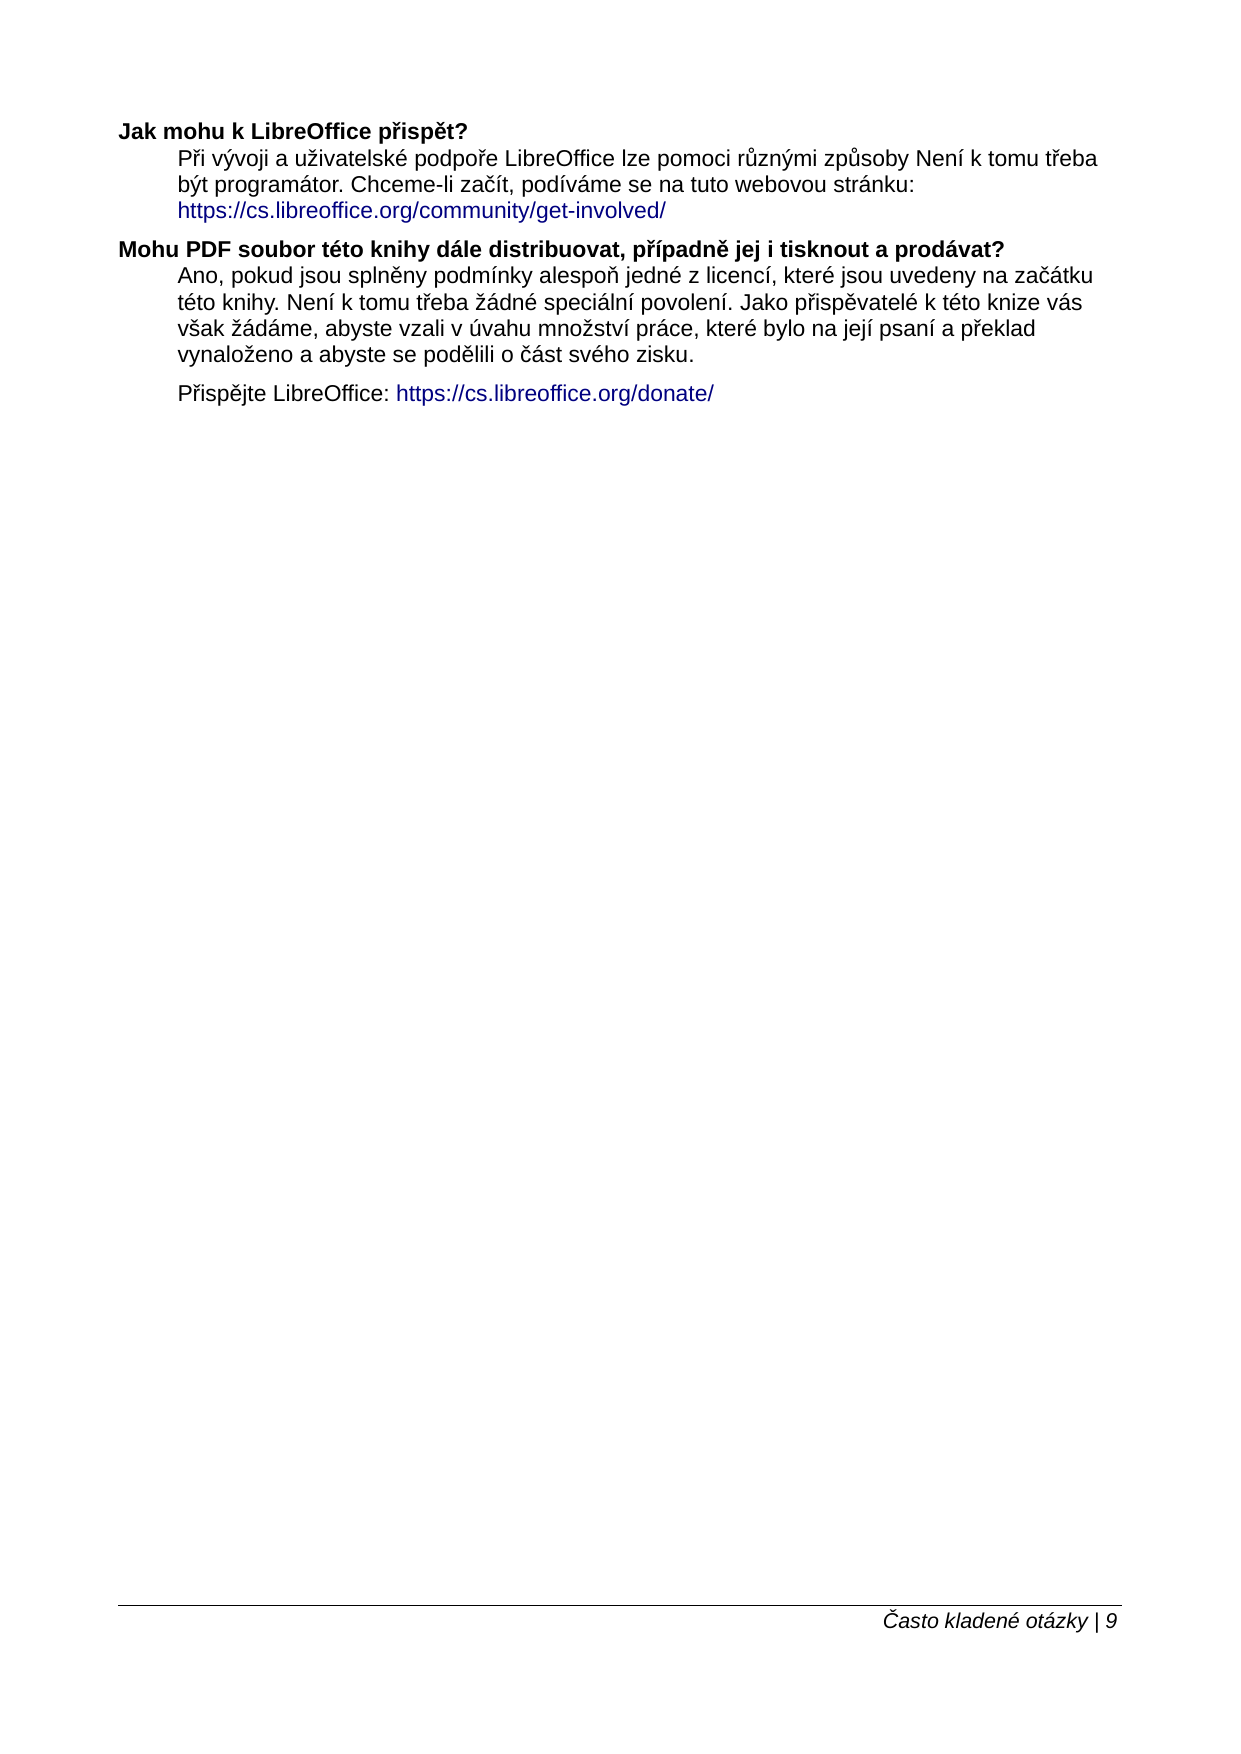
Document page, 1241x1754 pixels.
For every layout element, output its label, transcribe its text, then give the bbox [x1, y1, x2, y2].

text Jak mohu k LibreOffice přispět? [118, 118, 1122, 144]
text Při vývoji a uživatelské podpoře LibreOffice lze pomoci různými způsoby Není k tomu třeba být programátor. Chceme-li začít, podíváme se na tuto webovou stránku: https://cs.libreoffice.org/community/get-involved/ [177, 144, 1122, 223]
text Mohu PDF soubor této knihy dále distribuovat, případně jej i tisknout a prodávat? [118, 236, 1122, 262]
text Přispějte LibreOffice: https://cs.libreoffice.org/donate/ [177, 380, 1122, 407]
text Ano, pokud jsou splněny podmínky alespoň jedné z licencí, které jsou uvedeny na začátku této knihy. Není k tomu třeba žádné speciální povolení. Jako přispěvatelé k této knize vás však žádáme, abyste vzali v úvahu množství práce, které bylo na její psaní a překlad vynaloženo a abyste se podělili o část svého zisku. [177, 262, 1122, 368]
